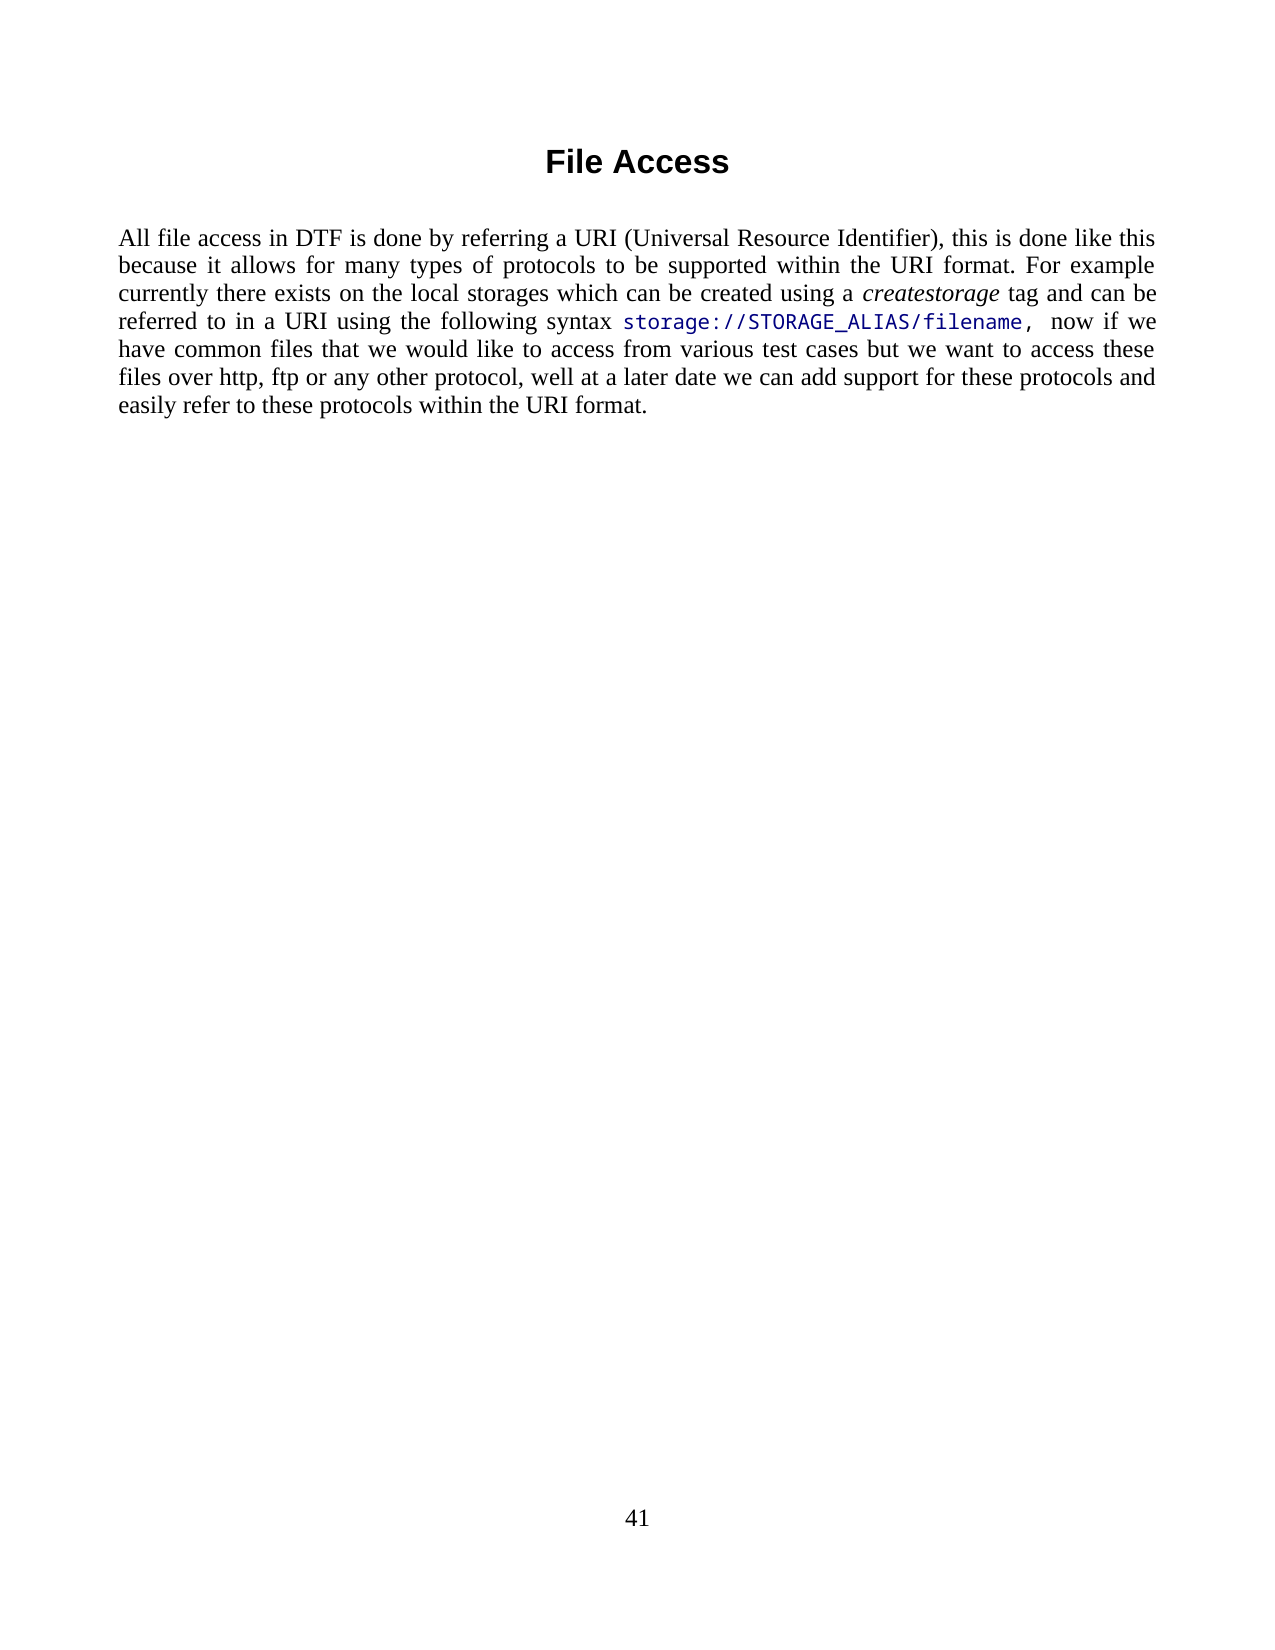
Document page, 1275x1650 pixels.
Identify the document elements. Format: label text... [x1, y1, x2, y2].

text All file access in DTF is done by referring a URI (Universal Resource Identifier), this is done like this because it allows for many types of protocols to be supported within the URI format. For example currently there exists on the local storages which can be created using a createstorage tag and can be referred to in a URI using the following syntax storage://STORAGE_ALIAS/filename, now if we have common files that we would like to access from various test cases but we want to access these files over http, ftp or any other protocol, well at a later date we can add support for these protocols and easily refer to these protocols within the URI format. [118, 224, 1157, 418]
subtitle File Access [118, 143, 1157, 181]
